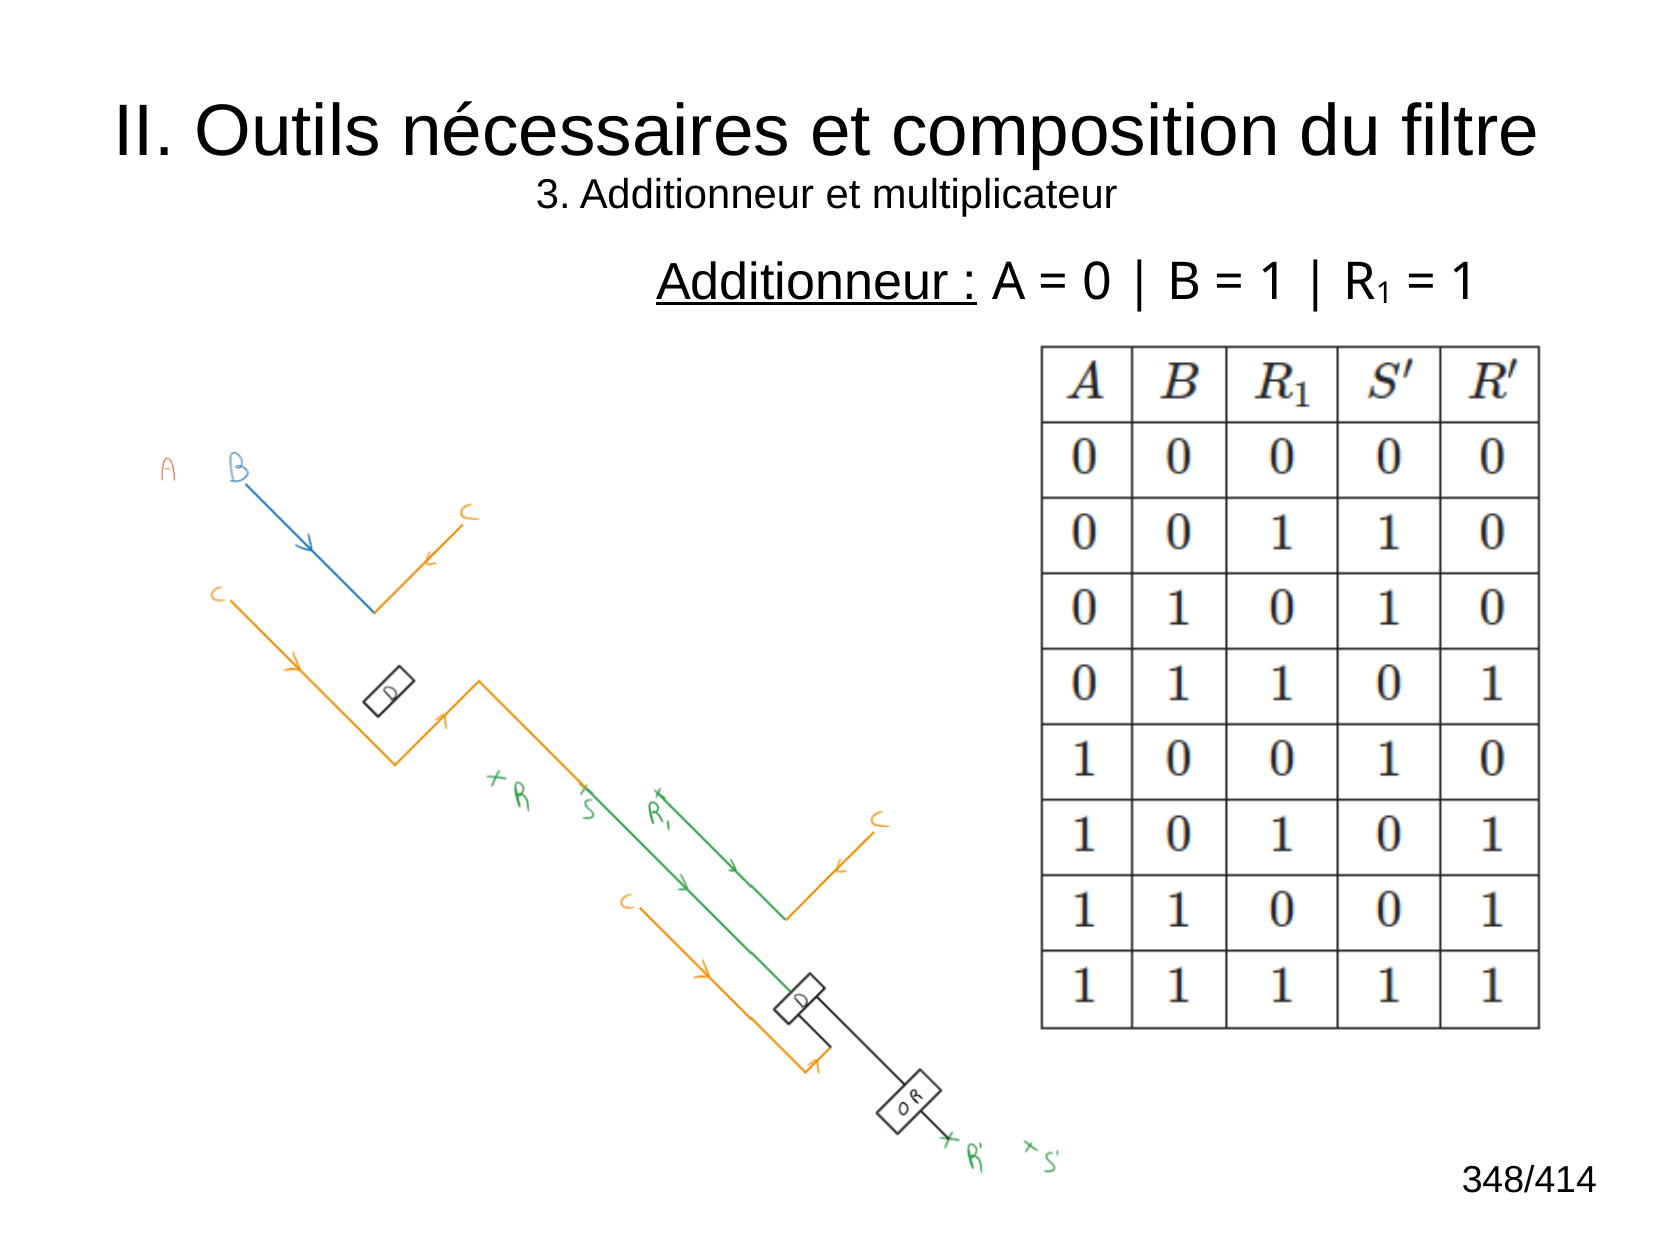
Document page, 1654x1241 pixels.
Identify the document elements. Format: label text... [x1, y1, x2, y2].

picture [90, 338, 1551, 1186]
text_box <number>/414 [1447, 1151, 1654, 1209]
title II. Outils nécessaires et composition du filtre 3. Additionneur et multiplicateur [82, 49, 1571, 257]
text_box Additionneur : A = 0 | B = 1 | R1 = 1 [641, 236, 1453, 312]
